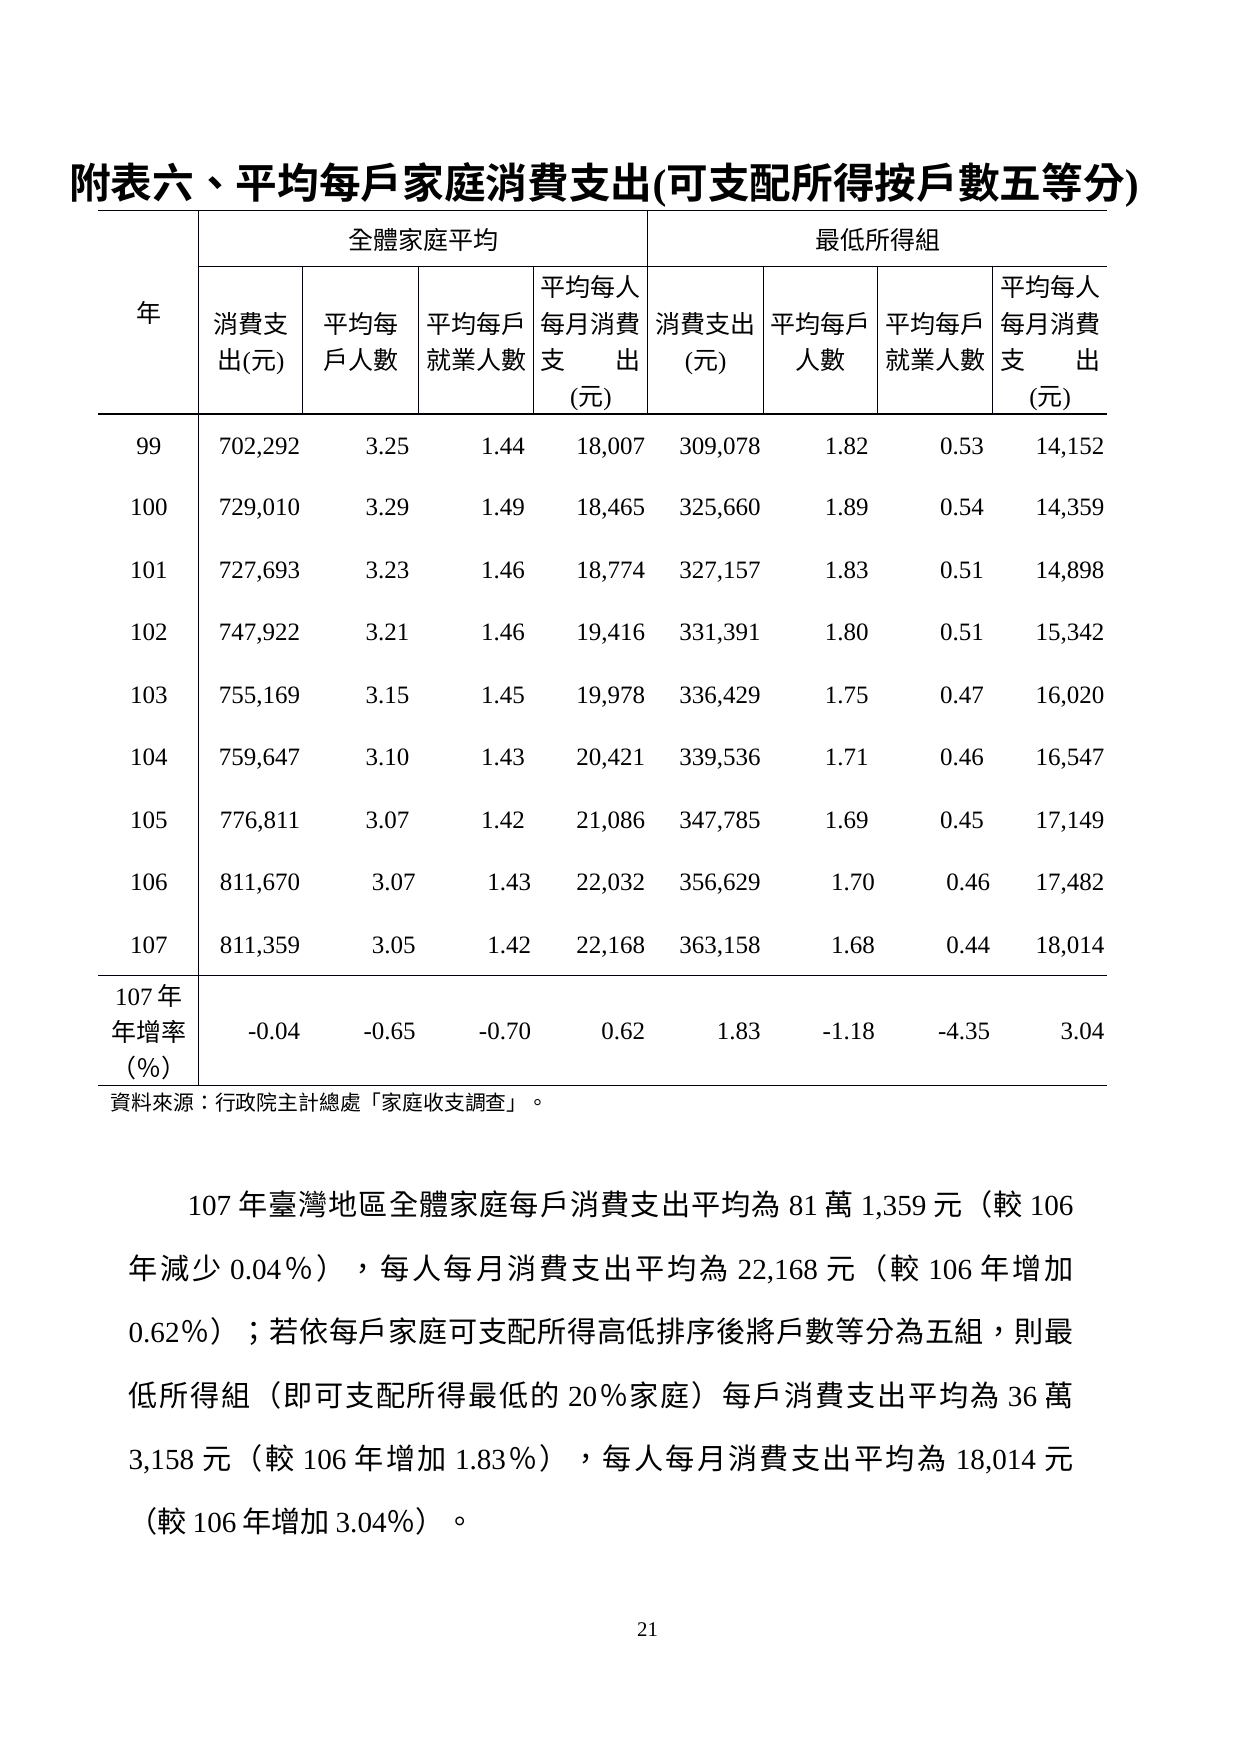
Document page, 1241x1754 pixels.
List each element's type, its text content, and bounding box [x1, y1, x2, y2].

table_cell 22,032 [534, 850, 648, 913]
table_cell 776,811 [199, 788, 303, 850]
table_cell 811,359 [199, 913, 303, 975]
table_cell 1.46 [418, 600, 533, 663]
text 附表六、平均每戶家庭消費支出(可支配所得按戶數五等分) [69, 150, 1186, 210]
table_cell 105 [98, 788, 198, 850]
table_cell 1.44 [418, 415, 533, 475]
table_cell 16,020 [993, 663, 1107, 725]
table_cell 759,647 [199, 725, 303, 788]
table_cell 331,391 [648, 600, 763, 663]
table_cell 1.82 [763, 415, 877, 475]
table_cell 1.70 [763, 850, 877, 913]
table_cell 15,342 [993, 600, 1107, 663]
table_cell 102 [98, 600, 198, 663]
table_cell -4.35 [878, 976, 993, 1085]
table_cell -1.18 [763, 976, 877, 1085]
table_cell 16,547 [993, 725, 1107, 788]
table_cell -0.70 [418, 976, 533, 1085]
table_cell 755,169 [199, 663, 303, 725]
table_cell 21,086 [534, 788, 648, 850]
table_cell 18,774 [534, 538, 648, 600]
table_cell 3.23 [303, 538, 418, 600]
table_cell 19,978 [534, 663, 648, 725]
table_cell 3.05 [303, 913, 418, 975]
table_cell 1.83 [763, 538, 877, 600]
table_cell 325,660 [648, 475, 763, 538]
table_cell 363,158 [648, 913, 763, 975]
table_header 年 [98, 211, 198, 413]
table_cell 0.51 [878, 538, 993, 600]
table_cell 107年 年增率 （％） [98, 976, 198, 1085]
table_cell 747,922 [199, 600, 303, 663]
table_cell 104 [98, 725, 198, 788]
table_cell 1.42 [418, 788, 533, 850]
table_cell 1.80 [763, 600, 877, 663]
table_cell 17,149 [993, 788, 1107, 850]
text 資料來源：行政院主計總處「家庭收支調查」。 [99, 1086, 1142, 1116]
table_cell 1.68 [763, 913, 877, 975]
table_cell 729,010 [199, 475, 303, 538]
table_cell 1.43 [418, 725, 533, 788]
table_cell 702,292 [199, 415, 303, 475]
table_header 最低所得組 [648, 211, 1107, 266]
table_cell 0.45 [878, 788, 993, 850]
table_cell 18,465 [534, 475, 648, 538]
table_cell 1.89 [763, 475, 877, 538]
table_cell 18,014 [993, 913, 1107, 975]
text 107年臺灣地區全體家庭每戶消費支出平均為81萬1,359元（較106年減少0.04％），每人每月消費支出平均為22,168元（較106年增加0.62％）；若依每戶家庭可支配所得高低排序後將戶數等分為五組，則最低所得組（即可支配所得最低的20％家庭）每戶消費支出平均為36萬3,158元（較106年增加1.83％），每人每月消費支出平均為18,014元（較106年增加3.04％）。 [128, 1182, 1074, 1541]
table_cell 1.71 [763, 725, 877, 788]
table_cell 22,168 [534, 913, 648, 975]
table_cell 0.53 [878, 415, 993, 475]
table_cell 107 [98, 913, 198, 975]
table_cell 336,429 [648, 663, 763, 725]
table_cell 1.42 [418, 913, 533, 975]
table_cell 1.69 [763, 788, 877, 850]
table_cell 平均每人 每月消費支 出 (元) [993, 267, 1107, 413]
table_cell 平均每戶就業人數 [419, 267, 533, 413]
table_cell -0.65 [303, 976, 418, 1085]
table_cell 1.83 [648, 976, 763, 1085]
table_cell 3.10 [303, 725, 418, 788]
table_cell 0.54 [878, 475, 993, 538]
table_cell 3.07 [303, 788, 418, 850]
table_cell 0.46 [878, 850, 993, 913]
table_cell 3.29 [303, 475, 418, 538]
table_cell 平均每 戶人數 [303, 267, 418, 413]
table_cell 19,416 [534, 600, 648, 663]
table_cell 106 [98, 850, 198, 913]
table_cell 3.07 [303, 850, 418, 913]
table_cell 3.15 [303, 663, 418, 725]
table_cell -0.04 [199, 976, 303, 1085]
table_cell 14,898 [993, 538, 1107, 600]
table_cell 消費支出(元) [199, 267, 302, 413]
table_cell 1.75 [763, 663, 877, 725]
table_cell 727,693 [199, 538, 303, 600]
table_cell 平均每戶就業人數 [878, 267, 992, 413]
table_cell 811,670 [199, 850, 303, 913]
table_cell 99 [98, 415, 198, 475]
table_cell 消費支出 (元) [648, 267, 763, 413]
table_cell 1.43 [418, 850, 533, 913]
table_cell 平均每戶人數 [764, 267, 877, 413]
table_cell 309,078 [648, 415, 763, 475]
table_cell 17,482 [993, 850, 1107, 913]
table_cell 339,536 [648, 725, 763, 788]
table_cell 0.44 [878, 913, 993, 975]
table_cell 0.62 [534, 976, 648, 1085]
table_cell 3.21 [303, 600, 418, 663]
table_cell 0.51 [878, 600, 993, 663]
table_cell 平均每人 每月消費支 出 (元) [534, 267, 647, 413]
table_cell 101 [98, 538, 198, 600]
table_cell 20,421 [534, 725, 648, 788]
table_cell 1.46 [418, 538, 533, 600]
table_header 全體家庭平均 [199, 211, 647, 266]
table_cell 0.47 [878, 663, 993, 725]
table_cell 14,359 [993, 475, 1107, 538]
table_cell 356,629 [648, 850, 763, 913]
table_cell 100 [98, 475, 198, 538]
table_cell 103 [98, 663, 198, 725]
table_cell 327,157 [648, 538, 763, 600]
table_cell 3.25 [303, 415, 418, 475]
table_cell 18,007 [534, 415, 648, 475]
table_cell 14,152 [993, 415, 1107, 475]
table_cell 1.45 [418, 663, 533, 725]
table_cell 1.49 [418, 475, 533, 538]
table_cell 0.46 [878, 725, 993, 788]
table_cell 347,785 [648, 788, 763, 850]
table_cell 3.04 [993, 976, 1107, 1085]
